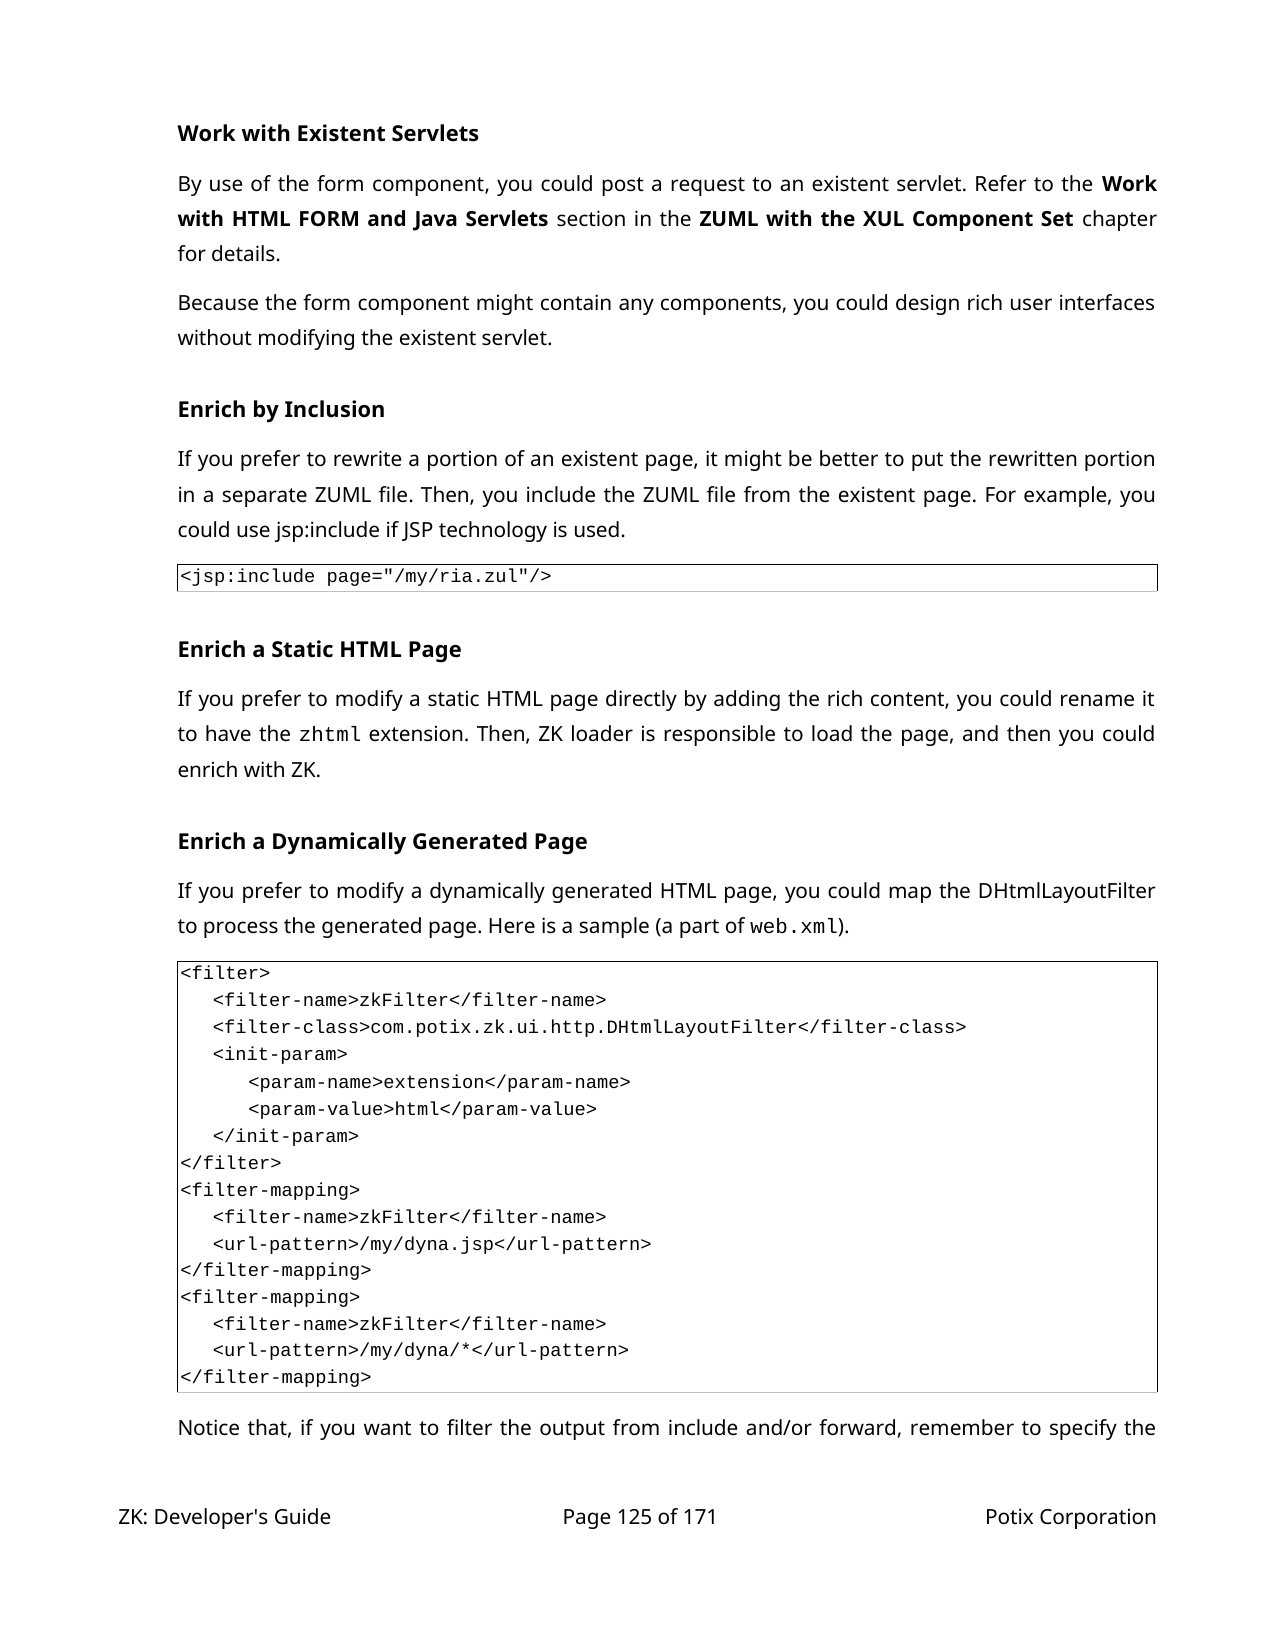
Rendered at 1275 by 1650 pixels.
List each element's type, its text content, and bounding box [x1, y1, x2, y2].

text If you prefer to modify a static HTML page directly by adding the rich content, you could rename it to have the zhtml extension. Then, ZK loader is responsible to load the page, and then you could enrich with ZK. [177, 684, 1157, 783]
text By use of the form component, you could post a request to an existent servlet. Refer to the Work with HTML FORM and Java Servlets section in the ZUML with the XUL Component Set chapter for details. [177, 169, 1157, 267]
text <filter-mapping> <filter-name>zkFilter</filter-name> <url-pattern>/my/dyna/*</url-pattern> </filter-mapping> [178, 1285, 1157, 1392]
text If you prefer to modify a dynamically generated HTML page, you could map the DHtmlLayoutFilter to process the generated page. Here is a sample (a part of web.xml). [177, 876, 1157, 940]
subtitle Work with Existent Servlets [177, 118, 1157, 148]
text Because the form component might contain any components, you could design rich user interfaces without modifying the existent servlet. [177, 288, 1157, 351]
text If you prefer to rewrite a portion of an existent page, it might be better to put the rewritten portion in a separate ZUML file. Then, you include the ZUML file from the existent page. For example, you could use jsp:include if JSP technology is used. [177, 444, 1157, 543]
subtitle Enrich a Static HTML Page [177, 634, 1157, 664]
text <init-param> [178, 1042, 1157, 1067]
text <filter-mapping> <filter-name>zkFilter</filter-name> <url-pattern>/my/dyna.jsp</url-pattern> </filter-mapping> [178, 1178, 1157, 1282]
text <param-value>html</param-value> [178, 1097, 1157, 1121]
subtitle Enrich by Inclusion [177, 394, 1157, 424]
text </init-param> [178, 1124, 1157, 1148]
text <filter> [178, 962, 1157, 985]
text <filter-class>com.potix.zk.ui.http.DHtmlLayoutFilter</filter-class> [178, 1015, 1157, 1039]
text <filter-name>zkFilter</filter-name> [178, 988, 1157, 1012]
text <param-name>extension</param-name> [178, 1069, 1157, 1094]
subtitle Enrich a Dynamically Generated Page [177, 826, 1157, 856]
text </filter> [178, 1151, 1157, 1175]
text <jsp:include page="/my/ria.zul"/> [178, 565, 1157, 591]
text Notice that, if you want to filter the output from include and/or forward, remember to specify the [177, 1413, 1157, 1441]
